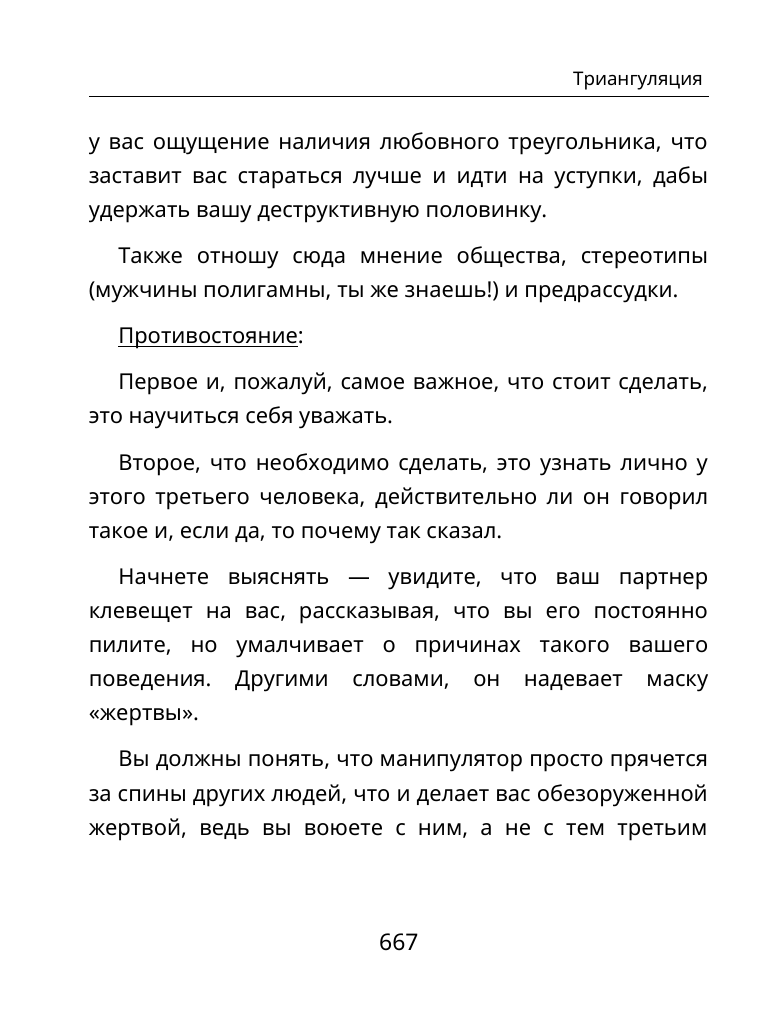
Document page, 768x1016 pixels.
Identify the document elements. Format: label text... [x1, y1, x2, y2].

text Второе, что необходимо сделать, это узнать лично у этого третьего человека, действительно ли он говорил такое и, если да, то почему так сказал. [88, 446, 709, 544]
text Также отношу сюда мнение общества, стереотипы (мужчины полигамны, ты же знаешь!) и предрассудки. [88, 240, 709, 304]
text Вы должны понять, что манипулятор просто прячется за спины других людей, что и делает вас обезоруженной жертвой, ведь вы воюете с ним, а не с тем третьим [88, 743, 709, 841]
text Первое и, пожалуй, самое важное, что стоит сделать, это научиться себя уважать. [88, 366, 709, 430]
text Противостояние: [88, 320, 709, 350]
text у вас ощущение наличия любовного треугольника, что заставит вас стараться лучше и идти на уступки, дабы удержать вашу деструктивную половинку. [88, 126, 709, 224]
text Начнете выяснять — увидите, что ваш партнер клевещет на вас, рассказывая, что вы его постоянно пилите, но умалчивает о причинах такого вашего поведения. Другими словами, он надевает маску «жертвы». [88, 561, 709, 727]
